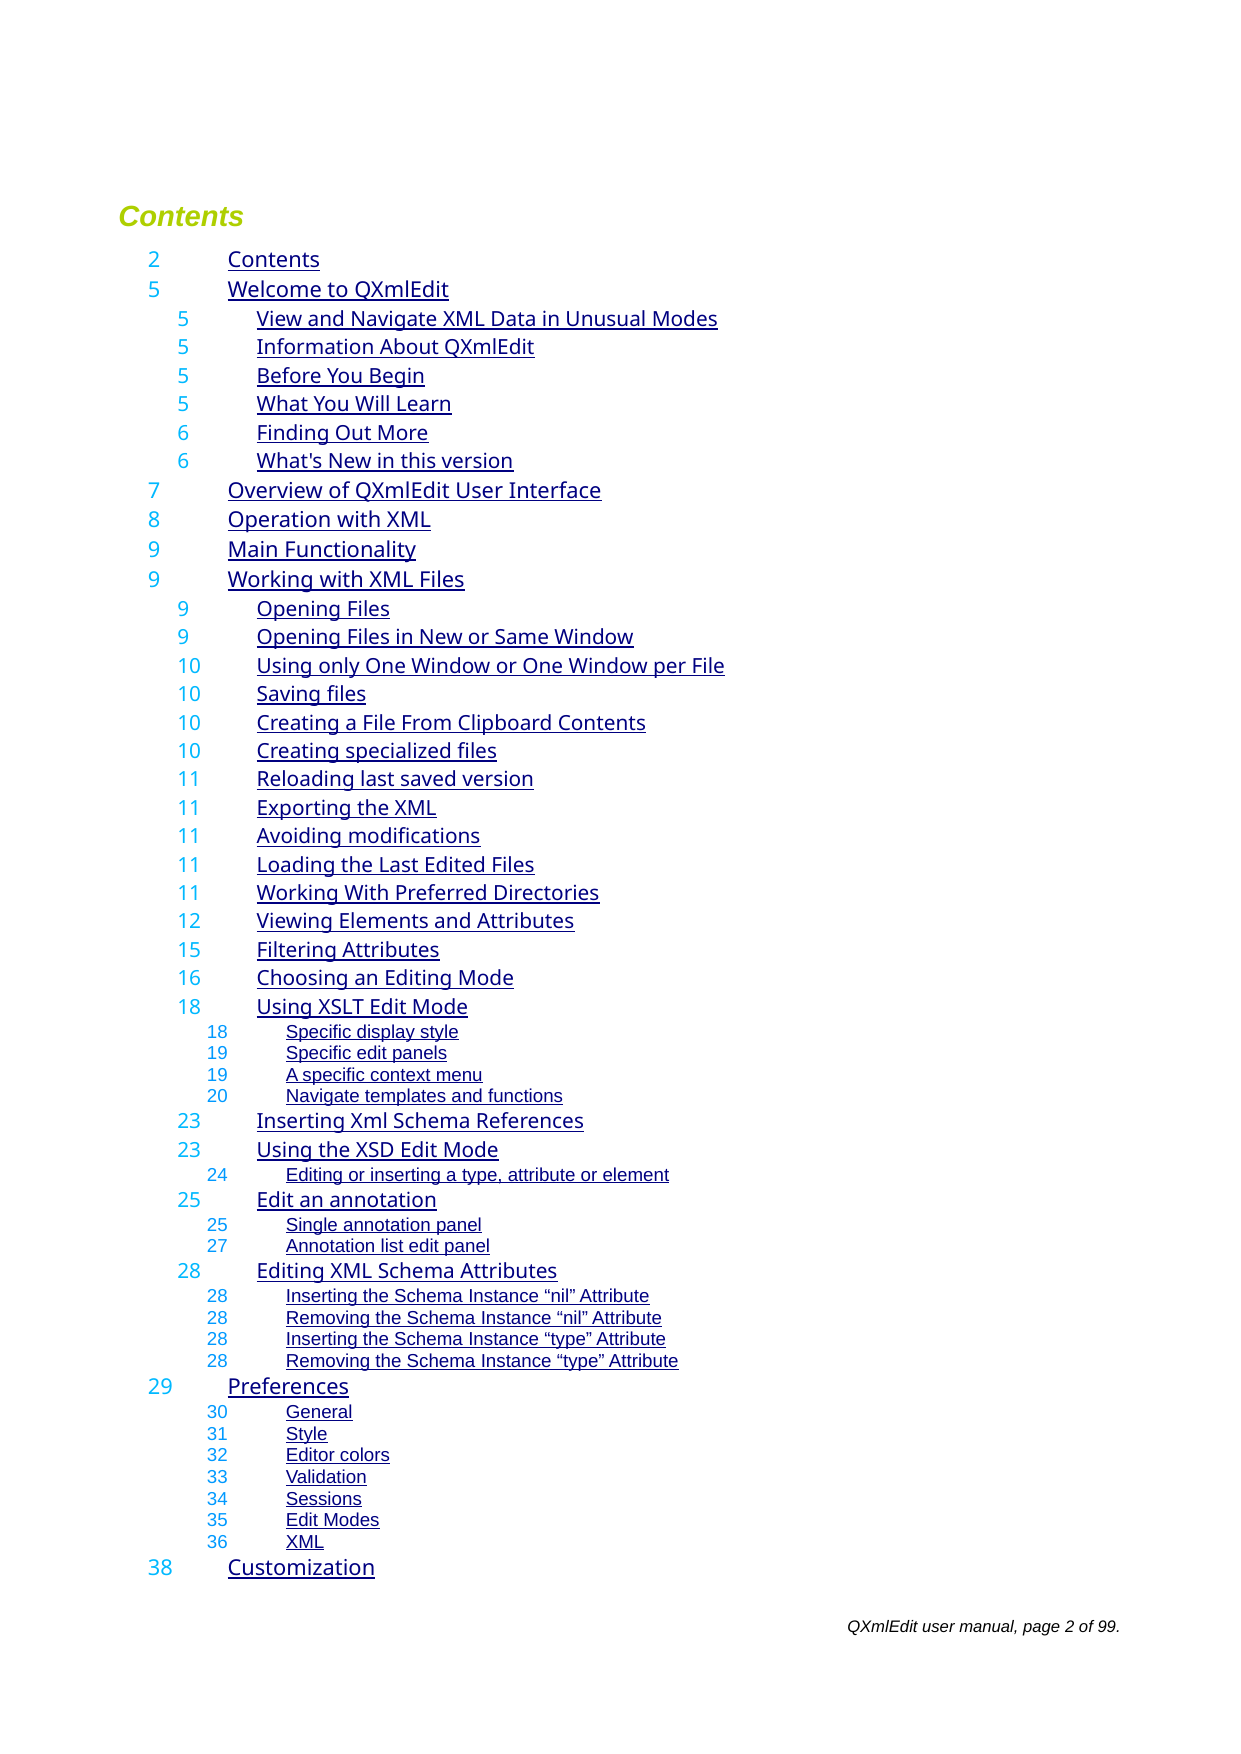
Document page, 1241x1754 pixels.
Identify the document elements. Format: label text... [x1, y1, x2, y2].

text 25 Edit an annotation [177, 1185, 1122, 1213]
text 27 Annotation list edit panel [207, 1235, 1122, 1257]
text 2 Contents [148, 244, 1122, 274]
text 29 Preferences [148, 1371, 1122, 1401]
text 7 Overview of QXmlEdit User Interface [148, 475, 1122, 504]
text 10 Creating specialized files [177, 736, 1122, 764]
text 5 Before You Begin [177, 361, 1122, 389]
text 16 Choosing an Editing Mode [177, 963, 1122, 992]
text 24 Editing or inserting a type, attribute or element [207, 1163, 1122, 1185]
text 15 Filtering Attributes [177, 935, 1122, 963]
text 11 Working With Preferred Directories [177, 878, 1122, 907]
text 34 Sessions [207, 1487, 1122, 1509]
text 9 Main Functionality [148, 534, 1122, 564]
text 36 XML [207, 1531, 1122, 1552]
text 5 Information About QXmlEdit [177, 332, 1122, 361]
text 11 Exporting the XML [177, 793, 1122, 821]
text 8 Operation with XML [148, 504, 1122, 534]
text 11 Reloading last saved version [177, 764, 1122, 793]
text 28 Removing the Schema Instance “nil” Attribute [207, 1307, 1122, 1328]
text 18 Specific display style [207, 1020, 1122, 1042]
text 10 Creating a File From Clipboard Contents [177, 708, 1122, 736]
text 38 Customization [148, 1552, 1122, 1582]
text 9 Working with XML Files [148, 564, 1122, 594]
text 6 What's New in this version [177, 446, 1122, 475]
text 19 A specific context menu [207, 1063, 1122, 1085]
text 28 Inserting the Schema Instance “nil” Attribute [207, 1285, 1122, 1307]
text 11 Avoiding modifications [177, 821, 1122, 850]
text 28 Removing the Schema Instance “type” Attribute [207, 1350, 1122, 1371]
text 9 Opening Files [177, 594, 1122, 622]
text 9 Opening Files in New or Same Window [177, 622, 1122, 651]
text 10 Saving files [177, 679, 1122, 708]
text 28 Editing XML Schema Attributes [177, 1257, 1122, 1285]
text 32 Editor colors [207, 1444, 1122, 1466]
text 23 Inserting Xml Schema References [177, 1107, 1122, 1135]
text 35 Edit Modes [207, 1509, 1122, 1531]
text 18 Using XSLT Edit Mode [177, 992, 1122, 1020]
text 6 Finding Out More [177, 418, 1122, 446]
text 20 Navigate templates and functions [207, 1085, 1122, 1107]
text 19 Specific edit panels [207, 1042, 1122, 1063]
text 30 General [207, 1401, 1122, 1423]
text 5 View and Navigate XML Data in Unusual Modes [177, 304, 1122, 332]
text 31 Style [207, 1423, 1122, 1444]
subtitle Contents [118, 198, 1122, 232]
text 5 Welcome to QXmlEdit [148, 274, 1122, 304]
text 25 Single annotation panel [207, 1213, 1122, 1235]
text 33 Validation [207, 1466, 1122, 1487]
text 23 Using the XSD Edit Mode [177, 1135, 1122, 1163]
text 11 Loading the Last Edited Files [177, 850, 1122, 878]
text 10 Using only One Window or One Window per File [177, 651, 1122, 679]
text 28 Inserting the Schema Instance “type” Attribute [207, 1328, 1122, 1350]
text 12 Viewing Elements and Attributes [177, 907, 1122, 935]
text 5 What You Will Learn [177, 389, 1122, 418]
